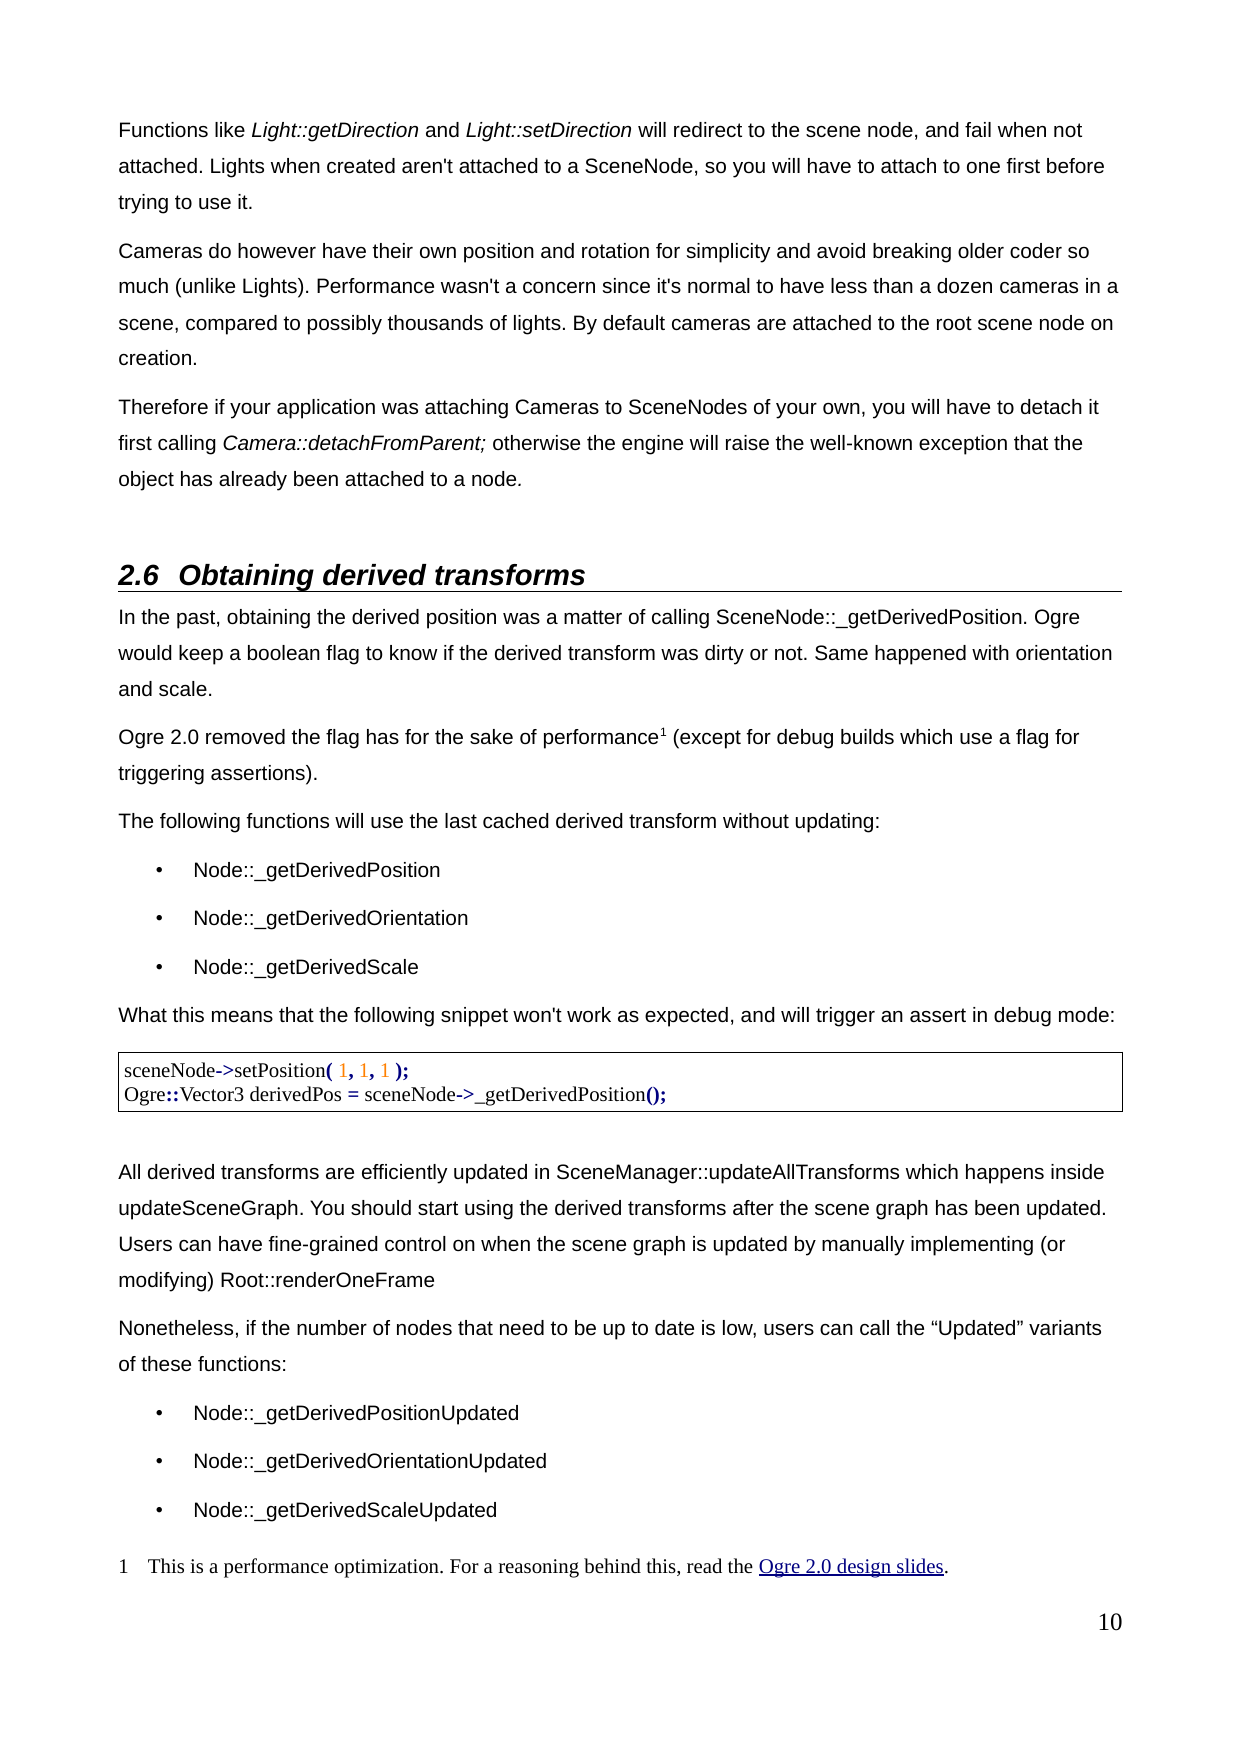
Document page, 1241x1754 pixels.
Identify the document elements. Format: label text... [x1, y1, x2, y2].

list Node::_getDerivedOrientationUpdated [156, 1449, 1122, 1473]
text Functions like Light::getDirection and Light::setDirection will redirect to the scene node, and fail when not attached. Lights when created aren't attached to a SceneNode, so you will have to attach to one first before trying to use it. [118, 118, 1122, 214]
table_header sceneNode->setPosition( 1, 1, 1 ); Ogre::Vector3 derivedPos = sceneNode->_getDerivedPosition(); [119, 1053, 1122, 1111]
text What this means that the following snippet won't work as expected, and will trigger an assert in debug mode: [118, 1003, 1122, 1027]
list Node::_getDerivedPosition [156, 858, 1122, 882]
list Node::_getDerivedOrientation [156, 906, 1122, 930]
list Node::_getDerivedScaleUpdated [156, 1498, 1122, 1522]
text Nonetheless, if the number of nodes that need to be up to date is low, users can call the “Updated” variants of these functions: [118, 1316, 1122, 1376]
list Node::_getDerivedScale [156, 955, 1122, 979]
text The following functions will use the last cached derived transform without updating: [118, 809, 1122, 833]
text In the past, obtaining the derived position was a matter of calling SceneNode::_getDerivedPosition. Ogre would keep a boolean flag to know if the derived transform was dirty or not. Same happened with orientation and scale. [118, 604, 1122, 700]
text Therefore if your application was attaching Cameras to SceneNodes of your own, you will have to detach it first calling Camera::detachFromParent; otherwise the engine will raise the well-known exception that the object has already been attached to a node. [118, 395, 1122, 491]
list Node::_getDerivedPositionUpdated [156, 1401, 1122, 1424]
subtitle Obtaining derived transforms [118, 557, 1122, 591]
text All derived transforms are efficiently updated in SceneManager::updateAllTransforms which happens inside updateSceneGraph. You should start using the derived transforms after the scene graph has been updated. Users can have fine-grained control on when the scene graph is updated by manually implementing (or modifying) Root::renderOneFrame [118, 1160, 1122, 1292]
text Ogre 2.0 removed the flag has for the sake of performance (except for debug builds which use a flag for triggering assertions). [118, 725, 1122, 785]
text This is a performance optimization. For a reasoning behind this, read the Ogre 2.0 design slides. [118, 1553, 1122, 1578]
text Cameras do however have their own position and rotation for simplicity and avoid breaking older coder so much (unlike Lights). Performance wasn't a concern since it's normal to have less than a dozen cameras in a scene, compared to possibly thousands of lights. By default cameras are attached to the root scene node on creation. [118, 238, 1122, 370]
